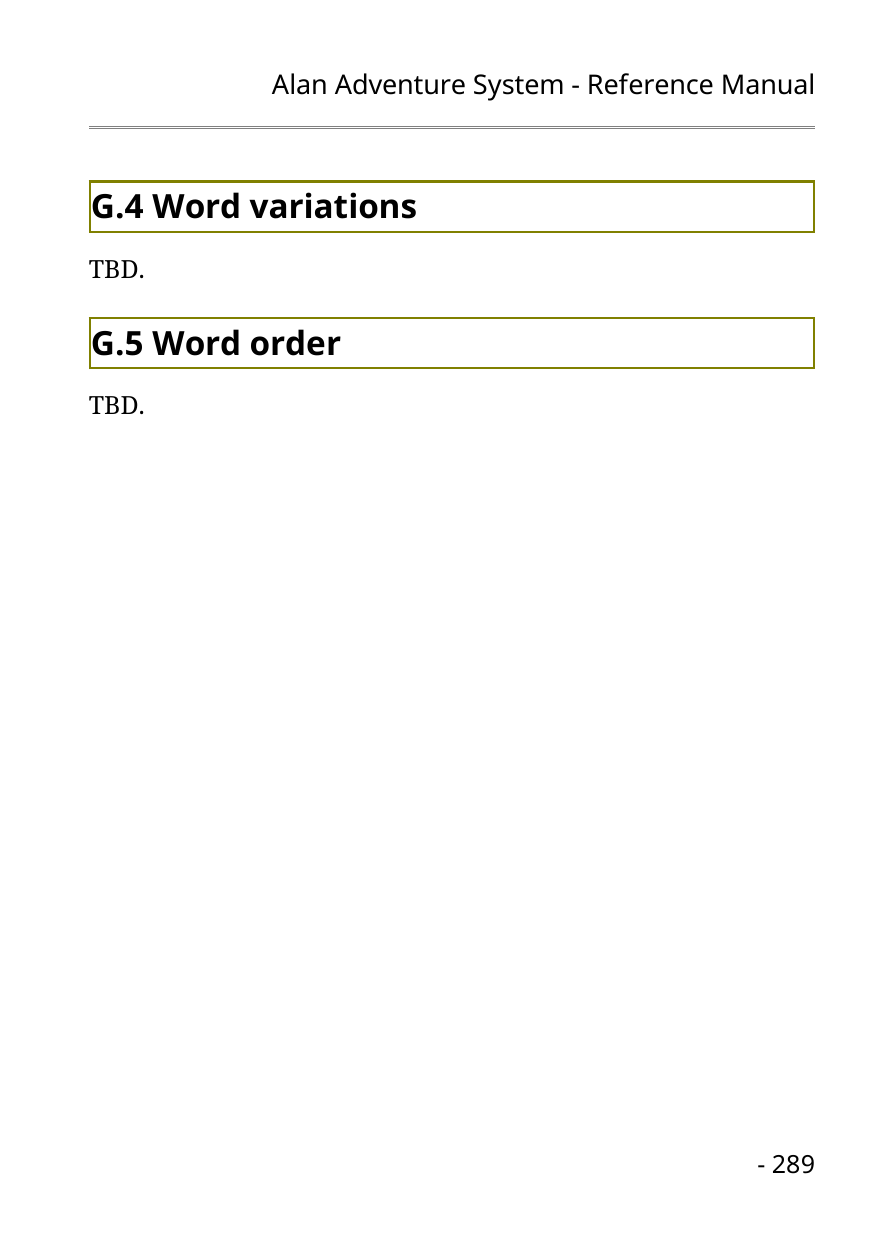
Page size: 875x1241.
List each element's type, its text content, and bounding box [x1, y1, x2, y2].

text TBD. [88, 252, 815, 286]
text TBD. [88, 388, 815, 422]
subtitle Word variations [91, 183, 813, 231]
subtitle Word order [91, 319, 813, 367]
